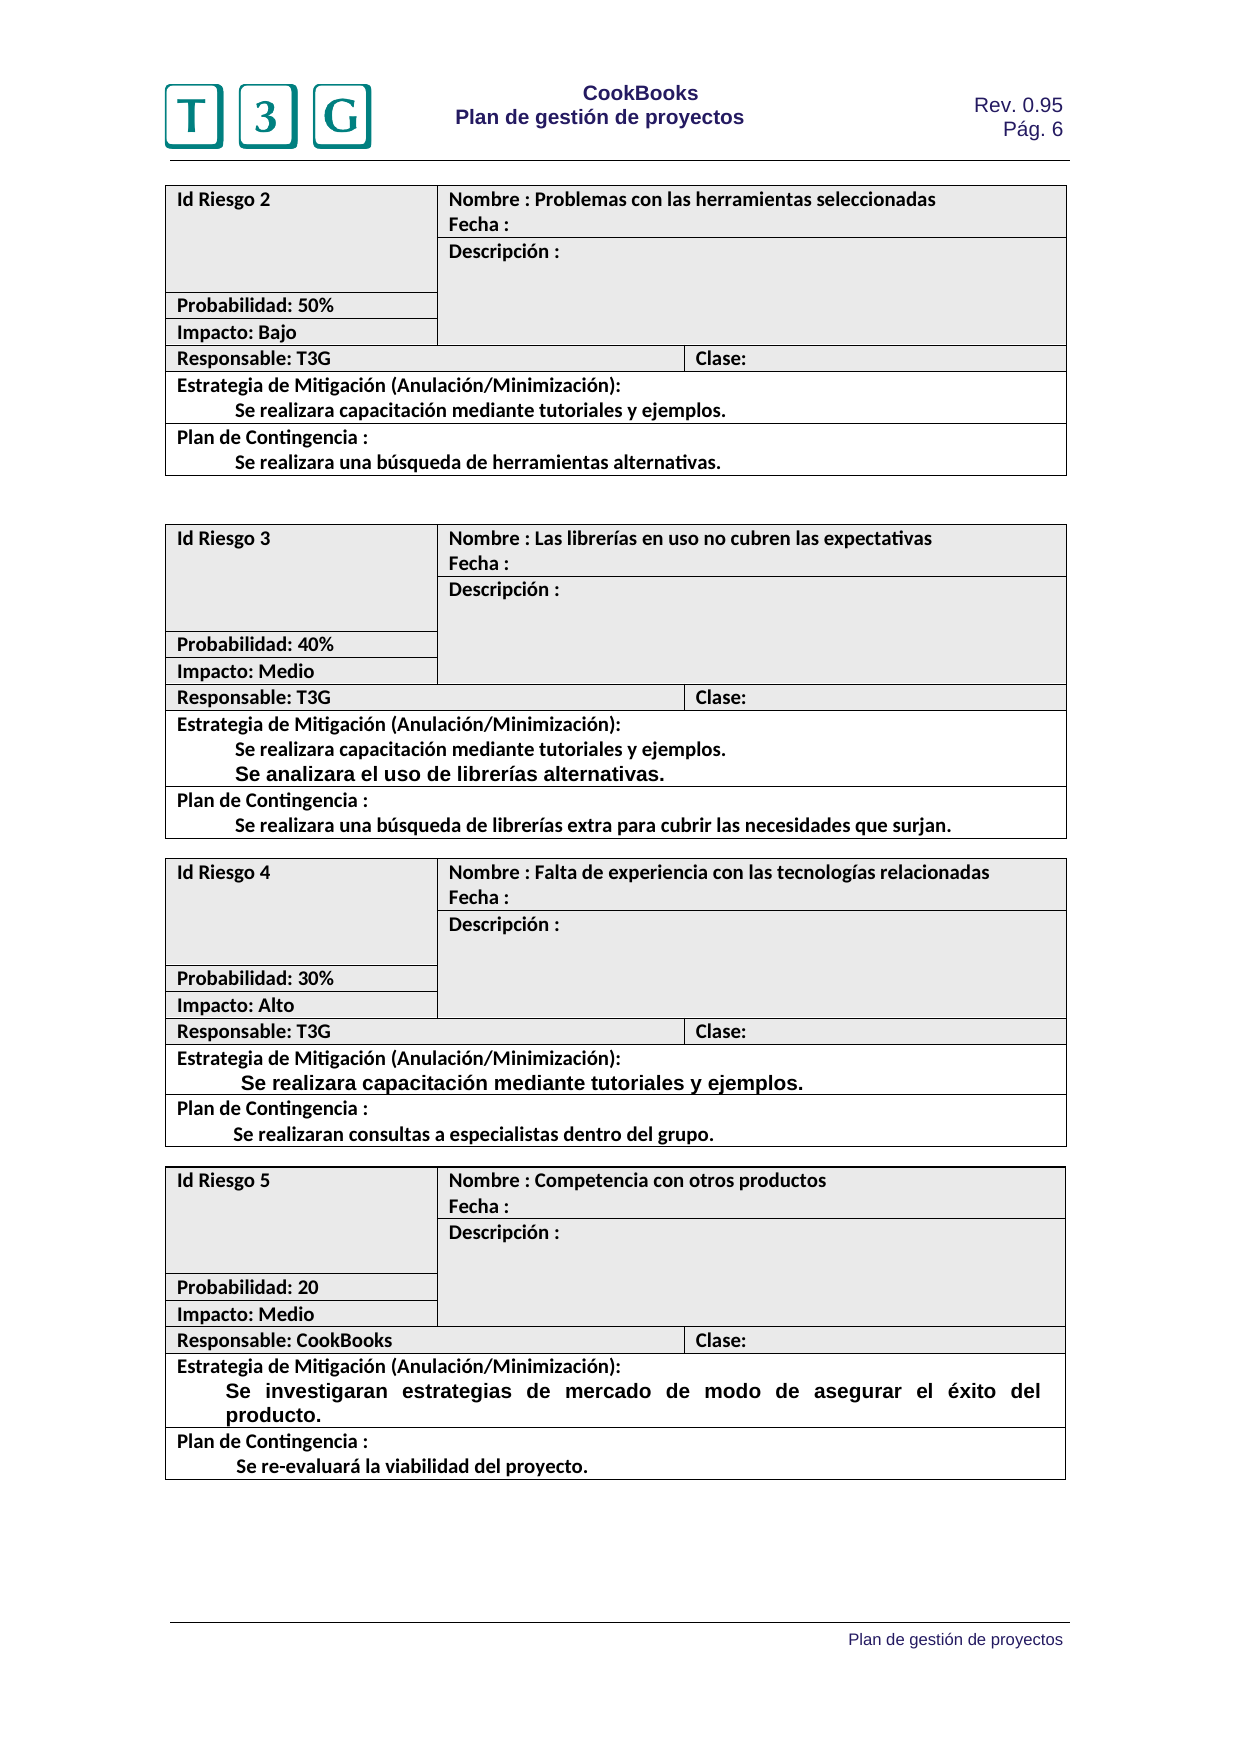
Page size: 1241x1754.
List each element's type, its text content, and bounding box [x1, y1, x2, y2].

table_cell Impacto: Bajo [166, 319, 437, 344]
table_cell Impacto: Alto [166, 992, 437, 1017]
table_header Id Riesgo 4 [166, 859, 437, 964]
table_cell Descripción : [438, 1219, 1065, 1326]
table_cell Plan de Contingencia : Se realizara una búsqueda de herramientas alternativas. [166, 424, 1066, 475]
table_cell Impacto: Medio [166, 1301, 437, 1326]
table_header Nombre : Competencia con otros productos Fecha : [438, 1168, 1065, 1218]
table_header Nombre : Problemas con las herramientas seleccionadas Fecha : [438, 186, 1066, 237]
table_cell Descripción : [438, 238, 1066, 344]
table_cell Plan de Contingencia : Se re-evaluará la viabilidad del proyecto. [166, 1428, 1065, 1479]
table_cell Responsable: T3G [166, 346, 684, 371]
table_cell Probabilidad: 30% [166, 966, 437, 991]
table_cell Plan de Contingencia : Se realizara una búsqueda de librerías extra para cubrir las necesidades que surjan. [166, 787, 1066, 838]
table_cell Estrategia de Mitigación (Anulación/Minimización): Se realizara capacitación mediante tutoriales y ejemplos. [166, 372, 1066, 423]
table_header Id Riesgo 3 [166, 525, 437, 631]
table_header Id Riesgo 5 [166, 1168, 437, 1273]
table_cell Probabilidad: 20 [166, 1274, 437, 1300]
table_header Id Riesgo 2 [166, 186, 437, 292]
table_cell Probabilidad: 40% [166, 632, 437, 657]
table_cell Plan de Contingencia : Se realizaran consultas a especialistas dentro del grupo. [166, 1095, 1066, 1146]
table_cell Estrategia de Mitigación (Anulación/Minimización): Se realizara capacitación mediante tutoriales y ejemplos. [166, 1045, 1066, 1094]
table_cell Clase: [685, 1019, 1066, 1044]
table_cell Clase: [685, 1327, 1065, 1353]
table_cell Clase: [685, 685, 1066, 710]
table_cell Impacto: Medio [166, 658, 437, 683]
table_cell Descripción : [438, 577, 1066, 683]
table_cell Estrategia de Mitigación (Anulación/Minimización): Se investigaran estrategias de mercado de modo de asegurar el éxito del producto. [166, 1354, 1065, 1427]
table_cell Estrategia de Mitigación (Anulación/Minimización): Se realizara capacitación mediante tutoriales y ejemplos. Se analizara el uso de librerías alternativas. [166, 711, 1066, 786]
table_cell Probabilidad: 50% [166, 293, 437, 318]
table_cell Clase: [685, 346, 1066, 371]
table_cell Descripción : [438, 911, 1066, 1017]
table_header Nombre : Las librerías en uso no cubren las expectativas Fecha : [438, 525, 1066, 576]
table_header Nombre : Falta de experiencia con las tecnologías relacionadas Fecha : [438, 859, 1066, 910]
table_cell Responsable: T3G [166, 1019, 684, 1044]
table_cell Responsable: T3G [166, 685, 684, 710]
table_cell Responsable: CookBooks [166, 1327, 684, 1353]
picture [164, 84, 372, 149]
